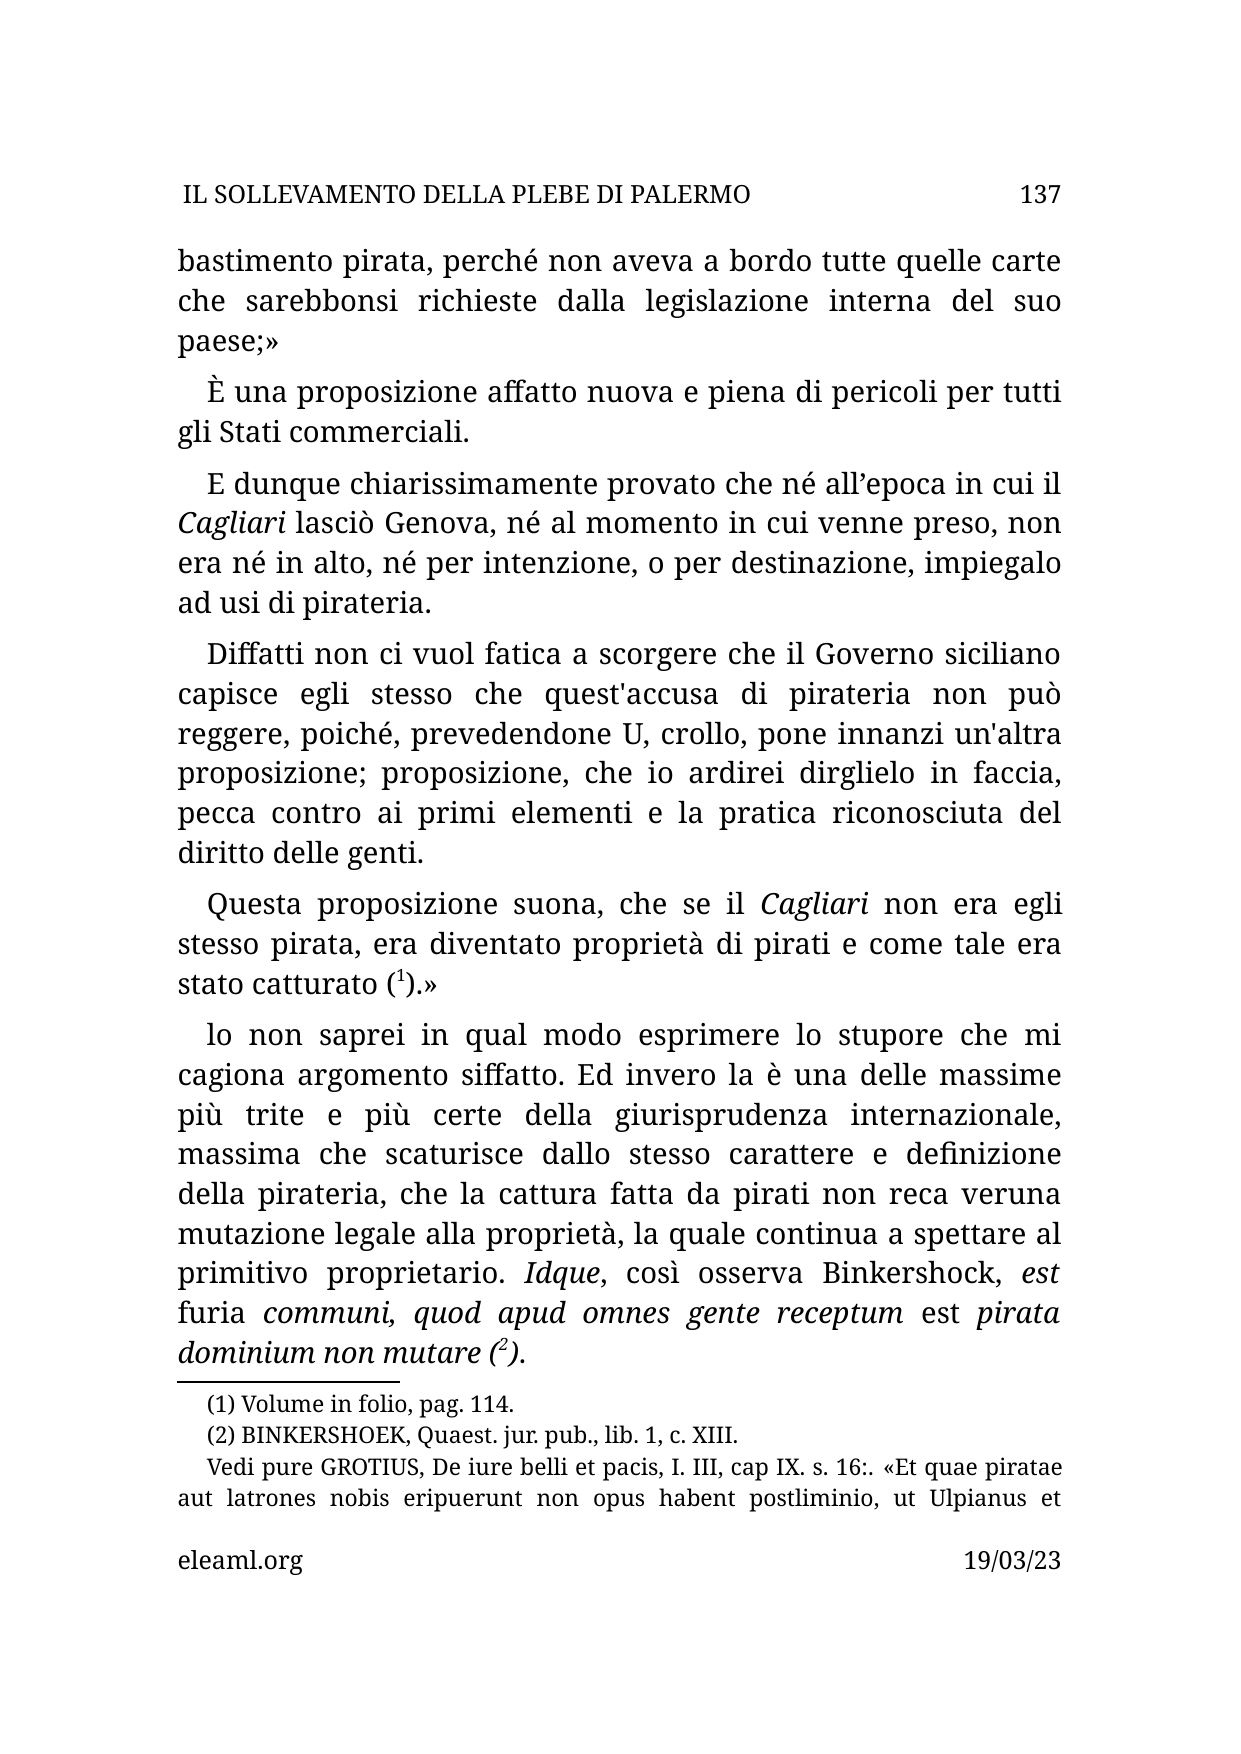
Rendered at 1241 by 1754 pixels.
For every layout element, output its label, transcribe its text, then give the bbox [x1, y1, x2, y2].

text bastimento pirata, perché non aveva a bordo tutte quelle carte che sarebbonsi richieste dalla legislazione interna del suo paese;» [177, 241, 1063, 360]
text E dunque chiarissimamente provato che né all’epoca in cui il Cagliari lasciò Genova, né al momento in cui venne preso, non era né in alto, né per intenzione, o per destinazione, impiegalo ad usi di pirateria. [177, 463, 1063, 622]
text Questa proposizione suona, che se il Cagliari non era egli stesso pirata, era diventato proprietà di pirati e come tale era stato catturato ().» [177, 883, 1063, 1003]
text Volume in folio, pag. 114. [177, 1388, 1063, 1419]
text È una proposizione affatto nuova e piena di pericoli per tutti gli Stati commerciali. [177, 372, 1063, 451]
text Diffatti non ci vuol fatica a scorgere che il Governo siciliano capisce egli stesso che quest'accusa di pirateria non può reggere, poiché, prevedendone U, crollo, pone innanzi un'altra proposizione; proposizione, che io ardirei dirglielo in faccia, pecca contro ai primi elementi e la pratica riconosciuta del diritto delle genti. [177, 633, 1063, 872]
text lo non saprei in qual modo esprimere lo stupore che mi cagiona argomento siffatto. Ed invero la è una delle massime più trite e più certe della giurisprudenza internazionale, massima che scaturisce dallo stesso carattere e definizione della pirateria, che la cattura fatta da pirati non reca veruna mutazione legale alla proprietà, la quale continua a spettare al primitivo proprietario. Idque, così osserva Binkershock, est furia communi, quod apud omnes gente receptum est pirata dominium non mutare (). [177, 1014, 1063, 1372]
text BINKERSHOEK, Quaest. jur. pub., lib. 1, c. XIII. [177, 1419, 1063, 1451]
text Vedi pure GROTIUS, De iure belli et pacis, I. III, cap IX. s. 16:. «Et quae piratae aut latrones nobis eripuerunt non opus habent postliminio, ut Ulpianus et [177, 1451, 1063, 1513]
